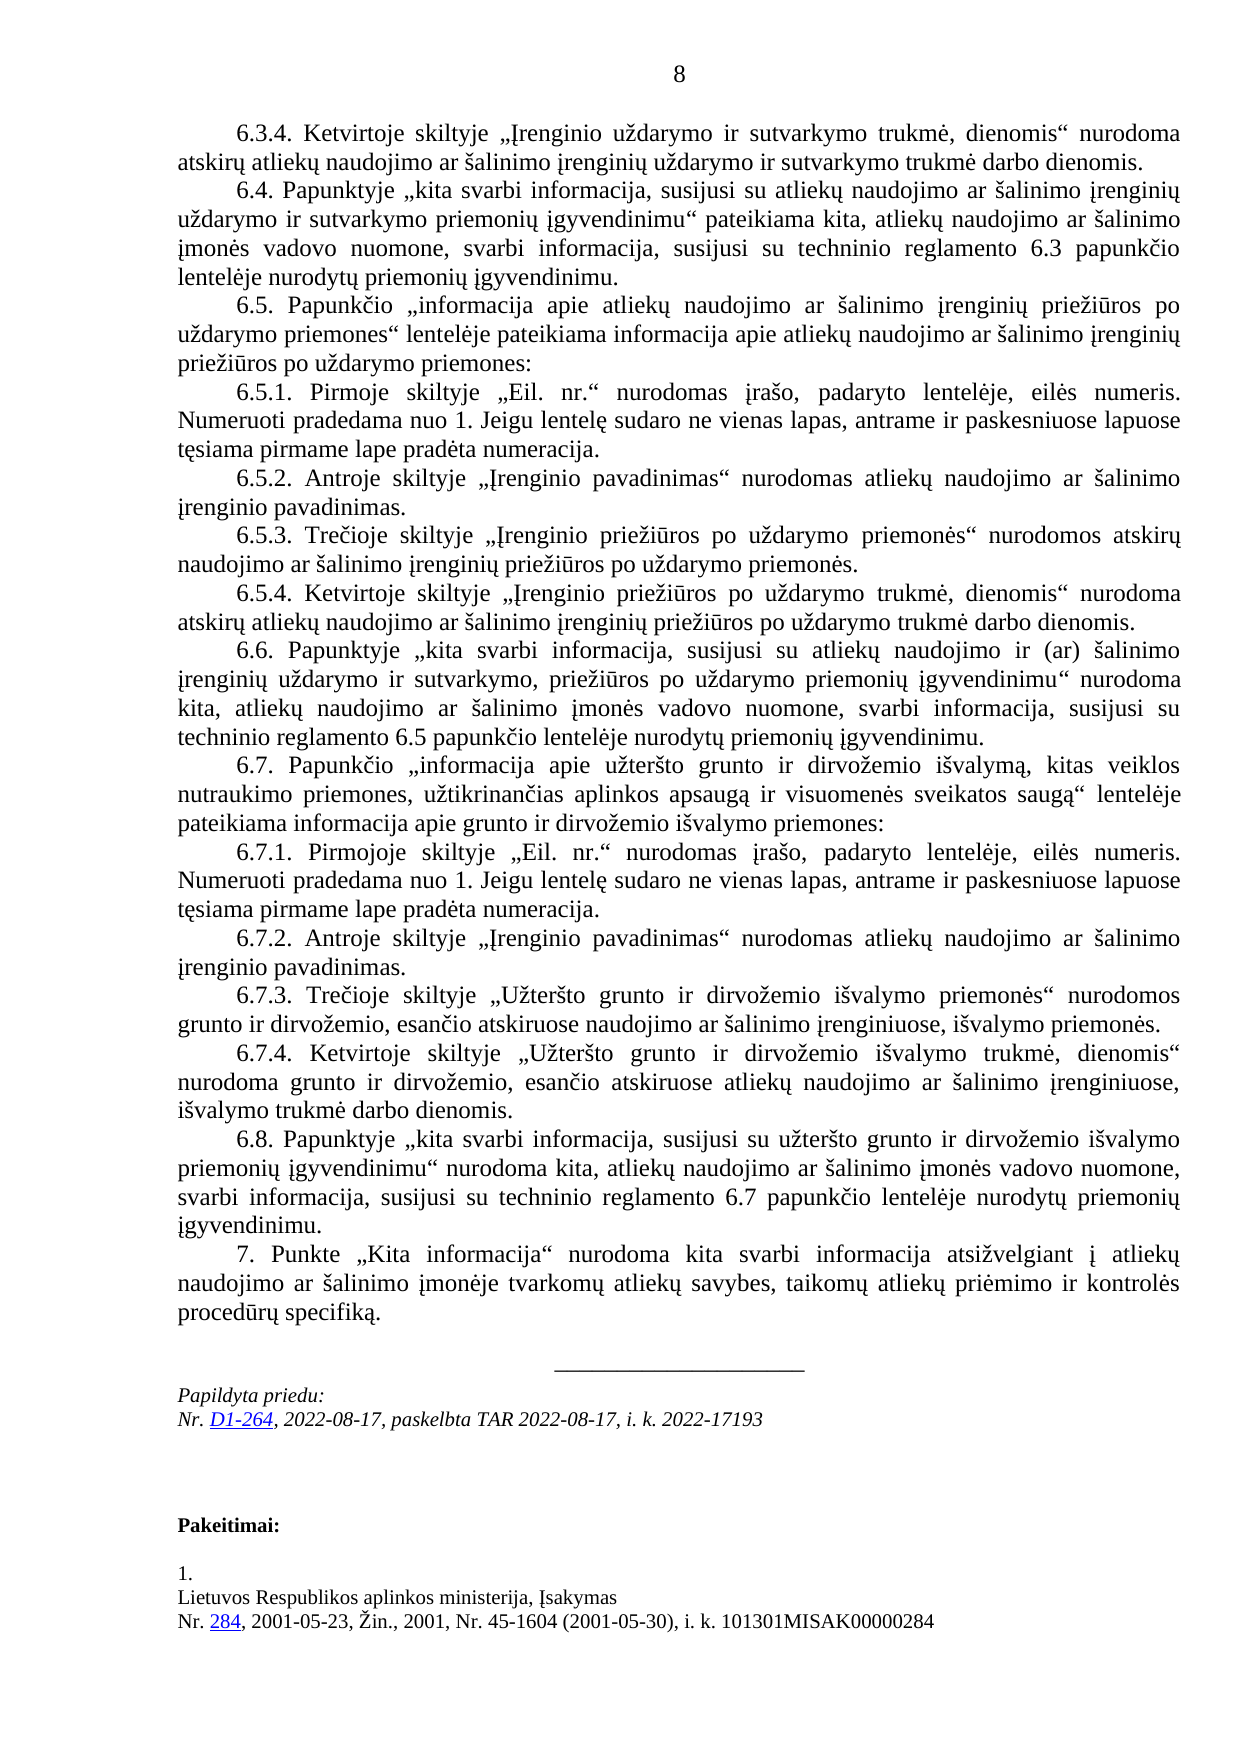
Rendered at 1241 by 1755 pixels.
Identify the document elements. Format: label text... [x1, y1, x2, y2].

text Papildyta priedu: [177, 1383, 1181, 1407]
text Nr. D1-264, 2022-08-17, paskelbta TAR 2022-08-17, i. k. 2022-17193 [177, 1407, 1181, 1431]
text 1. [177, 1561, 1181, 1585]
text 6.5.3. Trečioje skiltyje „Įrenginio priežiūros po uždarymo priemonės“ nurodomos atskirų naudojimo ar šalinimo įrenginių priežiūros po uždarymo priemonės. [177, 521, 1181, 578]
text 6.5. Papunkčio „informacija apie atliekų naudojimo ar šalinimo įrenginių priežiūros po uždarymo priemones“ lentelėje pateikiama informacija apie atliekų naudojimo ar šalinimo įrenginių priežiūros po uždarymo priemones: [177, 291, 1181, 377]
text –––––––––––––––––––– [177, 1354, 1181, 1383]
text Pakeitimai: [177, 1513, 1181, 1537]
text 6.8. Papunktyje „kita svarbi informacija, susijusi su užteršto grunto ir dirvožemio išvalymo priemonių įgyvendinimu“ nurodoma kita, atliekų naudojimo ar šalinimo įmonės vadovo nuomone, svarbi informacija, susijusi su techninio reglamento 6.7 papunkčio lentelėje nurodytų priemonių įgyvendinimu. [177, 1124, 1181, 1239]
text 6.6. Papunktyje „kita svarbi informacija, susijusi su atliekų naudojimo ir (ar) šalinimo įrenginių uždarymo ir sutvarkymo, priežiūros po uždarymo priemonių įgyvendinimu“ nurodoma kita, atliekų naudojimo ar šalinimo įmonės vadovo nuomone, svarbi informacija, susijusi su techninio reglamento 6.5 papunkčio lentelėje nurodytų priemonių įgyvendinimu. [177, 636, 1181, 751]
text 6.5.1. Pirmoje skiltyje „Eil. nr.“ nurodomas įrašo, padaryto lentelėje, eilės numeris. Numeruoti pradedama nuo 1. Jeigu lentelę sudaro ne vienas lapas, antrame ir paskesniuose lapuose tęsiama pirmame lape pradėta numeracija. [177, 377, 1181, 463]
text 6.4. Papunktyje „kita svarbi informacija, susijusi su atliekų naudojimo ar šalinimo įrenginių uždarymo ir sutvarkymo priemonių įgyvendinimu“ pateikiama kita, atliekų naudojimo ar šalinimo įmonės vadovo nuomone, svarbi informacija, susijusi su techninio reglamento 6.3 papunkčio lentelėje nurodytų priemonių įgyvendinimu. [177, 176, 1181, 291]
text 6.7.2. Antroje skiltyje „Įrenginio pavadinimas“ nurodomas atliekų naudojimo ar šalinimo įrenginio pavadinimas. [177, 923, 1181, 981]
text 6.7.3. Trečioje skiltyje „Užteršto grunto ir dirvožemio išvalymo priemonės“ nurodomos grunto ir dirvožemio, esančio atskiruose naudojimo ar šalinimo įrenginiuose, išvalymo priemonės. [177, 981, 1181, 1038]
text 6.7.1. Pirmojoje skiltyje „Eil. nr.“ nurodomas įrašo, padaryto lentelėje, eilės numeris. Numeruoti pradedama nuo 1. Jeigu lentelę sudaro ne vienas lapas, antrame ir paskesniuose lapuose tęsiama pirmame lape pradėta numeracija. [177, 837, 1181, 923]
text Lietuvos Respublikos aplinkos ministerija, Įsakymas [177, 1585, 1181, 1609]
text 7. Punkte „Kita informacija“ nurodoma kita svarbi informacija atsižvelgiant į atliekų naudojimo ar šalinimo įmonėje tvarkomų atliekų savybes, taikomų atliekų priėmimo ir kontrolės procedūrų specifiką. [177, 1239, 1181, 1326]
text 6.7. Papunkčio „informacija apie užteršto grunto ir dirvožemio išvalymą, kitas veiklos nutraukimo priemones, užtikrinančias aplinkos apsaugą ir visuomenės sveikatos saugą“ lentelėje pateikiama informacija apie grunto ir dirvožemio išvalymo priemones: [177, 751, 1181, 837]
text Nr. 284, 2001-05-23, Žin., 2001, Nr. 45-1604 (2001-05-30), i. k. 101301MISAK00000284 [177, 1609, 1181, 1633]
text 6.3.4. Ketvirtoje skiltyje „Įrenginio uždarymo ir sutvarkymo trukmė, dienomis“ nurodoma atskirų atliekų naudojimo ar šalinimo įrenginių uždarymo ir sutvarkymo trukmė darbo dienomis. [177, 118, 1181, 176]
text 6.5.2. Antroje skiltyje „Įrenginio pavadinimas“ nurodomas atliekų naudojimo ar šalinimo įrenginio pavadinimas. [177, 463, 1181, 521]
text 6.7.4. Ketvirtoje skiltyje „Užteršto grunto ir dirvožemio išvalymo trukmė, dienomis“ nurodoma grunto ir dirvožemio, esančio atskiruose atliekų naudojimo ar šalinimo įrenginiuose, išvalymo trukmė darbo dienomis. [177, 1038, 1181, 1124]
text 6.5.4. Ketvirtoje skiltyje „Įrenginio priežiūros po uždarymo trukmė, dienomis“ nurodoma atskirų atliekų naudojimo ar šalinimo įrenginių priežiūros po uždarymo trukmė darbo dienomis. [177, 578, 1181, 636]
